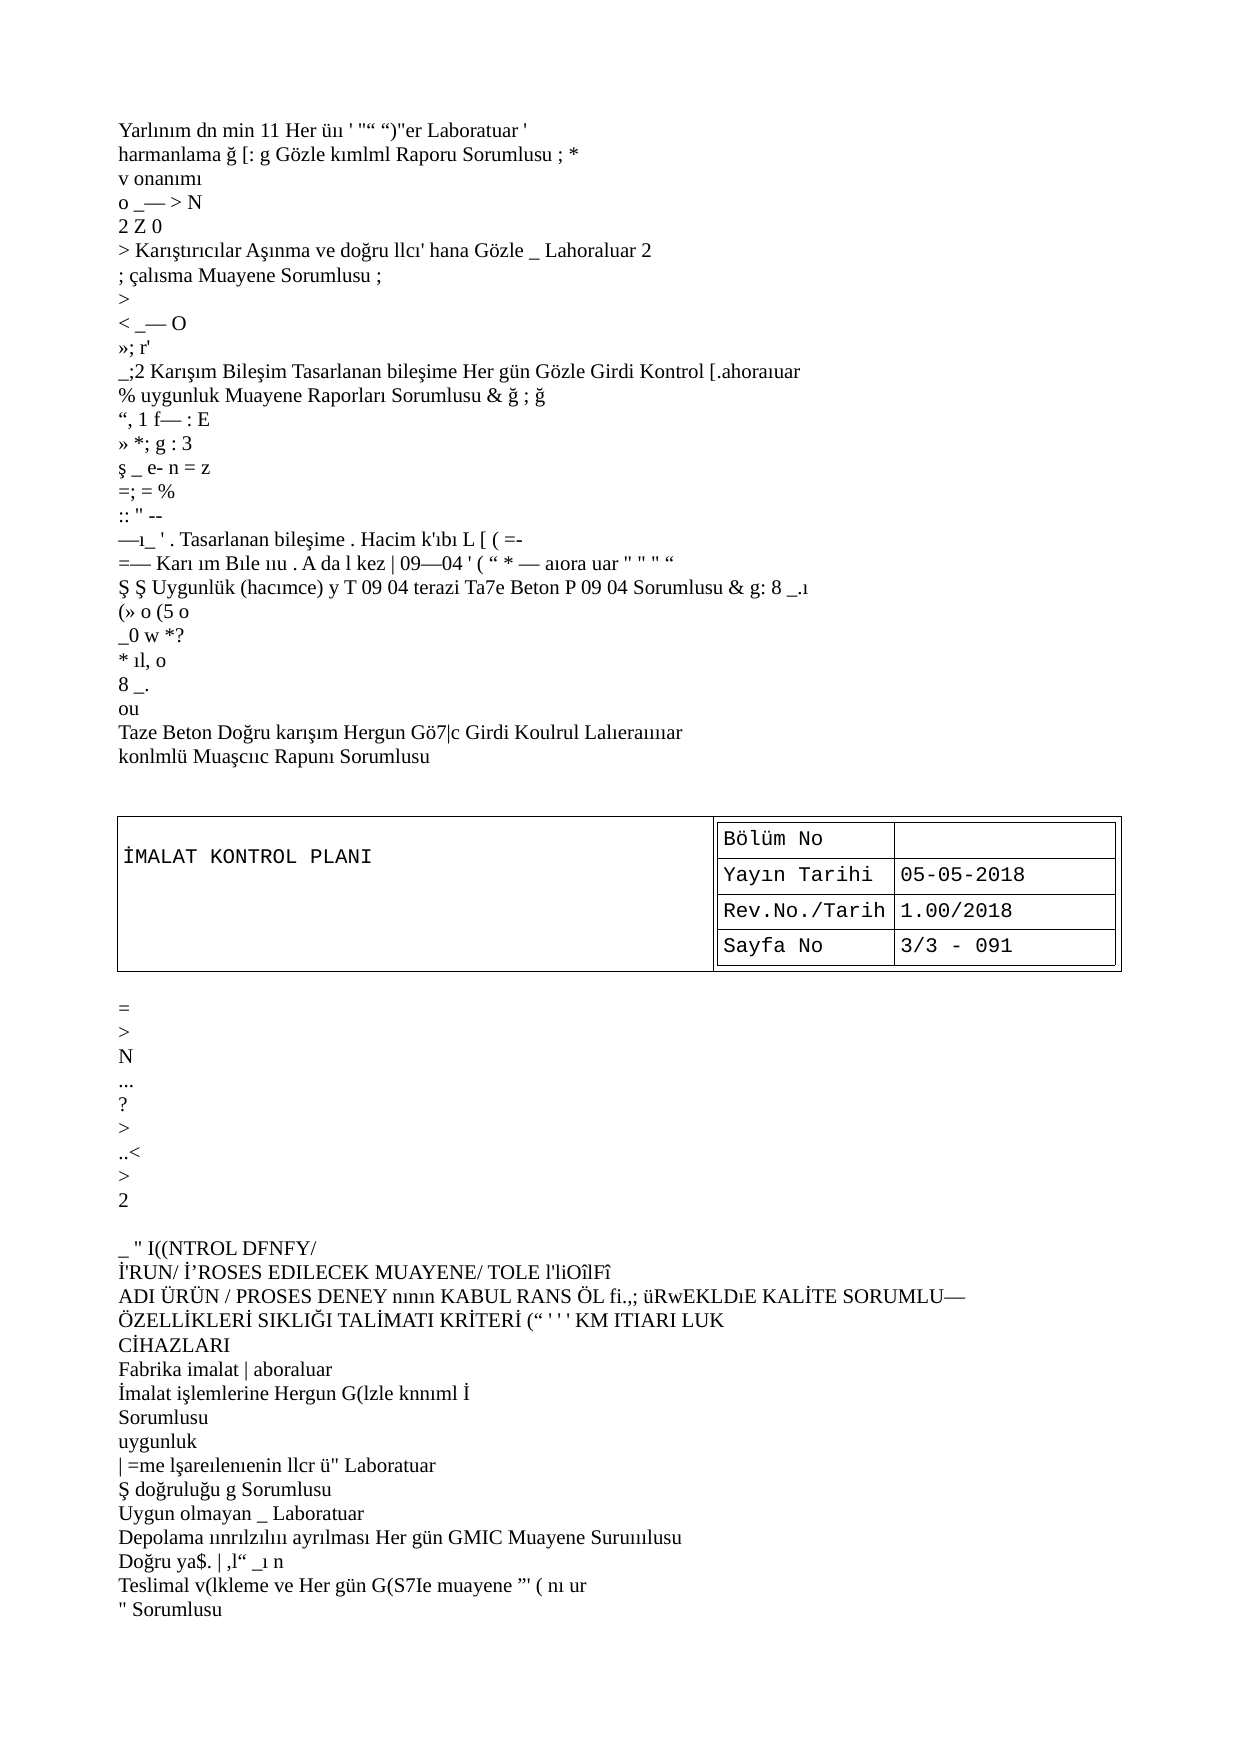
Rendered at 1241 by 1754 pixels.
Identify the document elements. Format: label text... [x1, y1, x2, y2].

table_cell 3/3 - 091 [895, 930, 1115, 965]
text > [118, 1116, 1122, 1140]
text _0 w *? [118, 623, 1122, 647]
text Fabrika imalat | aboraluar [118, 1357, 1122, 1381]
text < _— O [118, 311, 1122, 335]
text Uygun olmayan _ Laboratuar [118, 1501, 1122, 1525]
text > [118, 1164, 1122, 1188]
table_cell 1.00/2018 [895, 895, 1115, 929]
text =— Karı ım Bıle ııu . A da l kez | 09—04 ' ( “ * — aıora uar " " " “ [118, 551, 1122, 575]
table_header Bölüm No [718, 823, 894, 858]
text N [118, 1044, 1122, 1068]
text Ş Ş Uygunlük (hacımce) y T 09 04 terazi Ta7e Beton P 09 04 Sorumlusu & g: 8 _.ı [118, 575, 1122, 599]
text »; r' [118, 335, 1122, 359]
text ÖZELLİKLERİ SIKLIĞI TALİMATI KRİTERİ (“ ' ' ' KM ITIARI LUK [118, 1308, 1122, 1332]
table_cell Yayın Tarihi [718, 859, 894, 893]
text > [118, 1020, 1122, 1044]
table_header [895, 823, 1115, 858]
text 2 [118, 1188, 1122, 1212]
text İmalat işlemlerine Hergun G(lzle knnıml İ [118, 1381, 1122, 1405]
text uygunluk [118, 1429, 1122, 1453]
table_cell Sayfa No [718, 930, 894, 965]
text Taze Beton Doğru karışım Hergun Gö7|c Girdi Koulrul Lalıeraııııar [118, 720, 1122, 744]
text CİHAZLARI [118, 1332, 1122, 1357]
text o _— > N [118, 190, 1122, 214]
table_header İMALAT KONTROL PLANI [118, 817, 713, 971]
text * ıl, o [118, 647, 1122, 672]
text :: " -- [118, 503, 1122, 527]
text ; çalısma Muayene Sorumlusu ; [118, 262, 1122, 287]
text = [118, 996, 1122, 1020]
text ..< [118, 1140, 1122, 1164]
text _;2 Karışım Bileşim Tasarlanan bileşime Her gün Gözle Girdi Kontrol [.ahoraıuar [118, 359, 1122, 383]
table_cell 05-05-2018 [895, 859, 1115, 893]
text Depolama ıınrılzılııı ayrılması Her gün GMIC Muayene Suruııılusu [118, 1525, 1122, 1549]
text > [118, 287, 1122, 311]
text —ı_ ' . Tasarlanan bileşime . Hacim k'ıbı L [ ( =- [118, 527, 1122, 551]
text 8 _. [118, 672, 1122, 696]
table_header [714, 817, 1121, 971]
text “, 1 f— : E [118, 407, 1122, 431]
text harmanlama ğ [: g Gözle kımlml Raporu Sorumlusu ; * [118, 142, 1122, 166]
text " Sorumlusu [118, 1597, 1122, 1621]
text ... [118, 1068, 1122, 1092]
text konlmlü Muaşcııc Rapunı Sorumlusu [118, 744, 1122, 768]
text > Karıştırıcılar Aşınma ve doğru llcı' hana Gözle _ Lahoraluar 2 [118, 238, 1122, 262]
text İ'RUN/ İ’ROSES EDILECEK MUAYENE/ TOLE l'liOîlFî [118, 1260, 1122, 1284]
text % uygunluk Muayene Raporları Sorumlusu & ğ ; ğ [118, 383, 1122, 407]
text ş _ e- n = z [118, 455, 1122, 479]
text | =me lşareılenıenin llcr ü" Laboratuar [118, 1453, 1122, 1477]
text Ş doğruluğu g Sorumlusu [118, 1477, 1122, 1501]
text Sorumlusu [118, 1405, 1122, 1429]
text ou [118, 696, 1122, 720]
text Teslimal v(lkleme ve Her gün G(S7Ie muayene ”' ( nı ur [118, 1573, 1122, 1597]
text ? [118, 1092, 1122, 1116]
text (» o (5 o [118, 599, 1122, 623]
text » *; g : 3 [118, 431, 1122, 455]
text Doğru ya$. | ,l“ _ı n [118, 1549, 1122, 1573]
table_cell Rev.No./Tarih [718, 895, 894, 929]
text _ " I((NTROL DFNFY/ [118, 1236, 1122, 1260]
text ADI ÜRÜN / PROSES DENEY nının KABUL RANS ÖL fi.,; üRwEKLDıE KALİTE SORUMLU— [118, 1284, 1122, 1308]
text Yarlınım dn min 11 Her üıı ' "“ “)"er Laboratuar ' [118, 118, 1122, 142]
text =; = % [118, 479, 1122, 503]
text v onanımı [118, 166, 1122, 190]
text 2 Z 0 [118, 214, 1122, 238]
